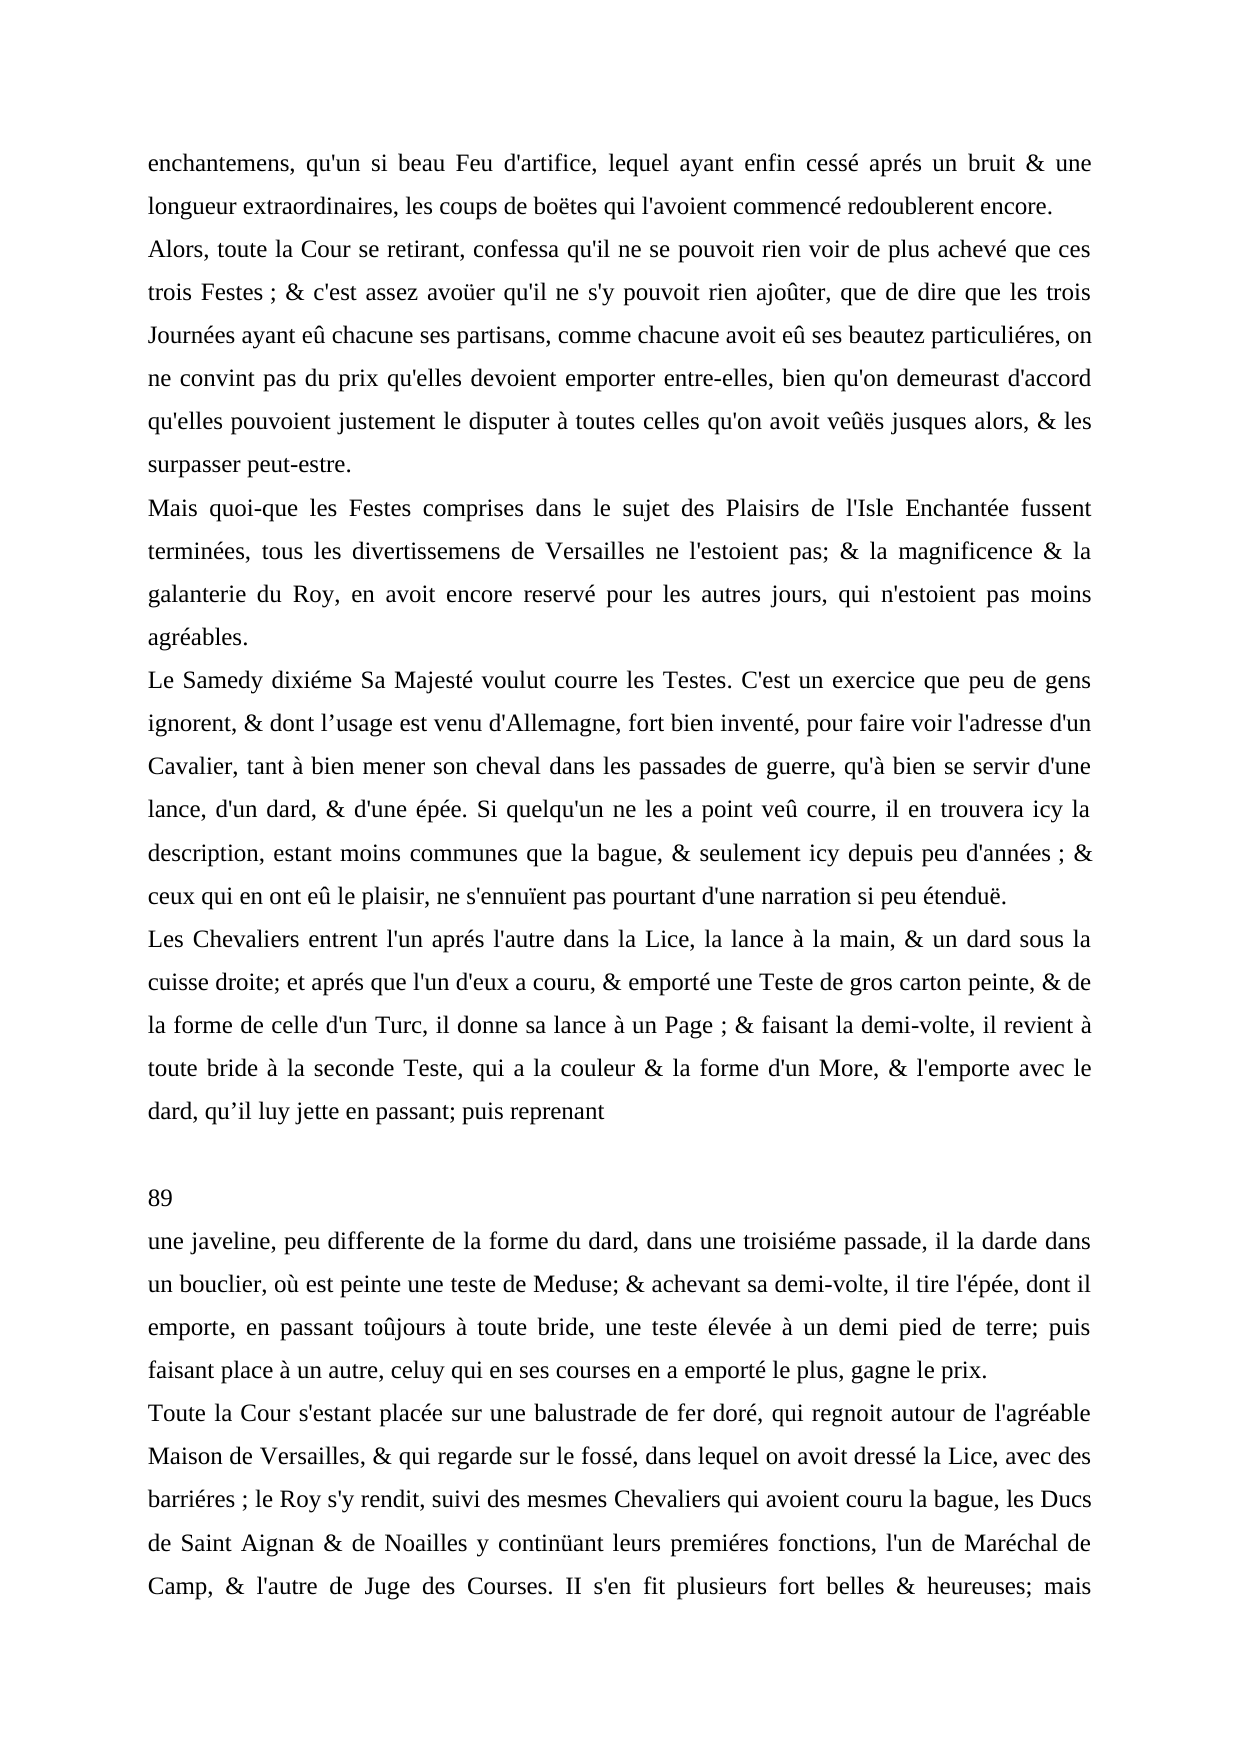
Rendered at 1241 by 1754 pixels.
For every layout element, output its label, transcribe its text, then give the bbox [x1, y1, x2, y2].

text 89 [148, 1183, 1093, 1211]
text Toute la Cour s'estant placée sur une balustrade de fer doré, qui regnoit autour de l'agréable Maison de Versailles, & qui regarde sur le fossé, dans lequel on avoit dressé la Lice, avec des barriéres ; le Roy s'y rendit, suivi des mesmes Chevaliers qui avoient couru la bague, les Ducs de Saint Aignan & de Noailles y continüant leurs premiéres fonctions, l'un de Maréchal de Camp, & l'autre de Juge des Courses. II s'en fit plusieurs fort belles & heureuses; mais [148, 1398, 1093, 1599]
text Le Samedy dixiéme Sa Majesté voulut courre les Testes. C'est un exercice que peu de gens ignorent, & dont l’usage est venu d'Allemagne, fort bien inventé, pour faire voir l'adresse d'un Cavalier, tant à bien mener son cheval dans les passades de guerre, qu'à bien se servir d'une lance, d'un dard, & d'une épée. Si quelqu'un ne les a point veû courre, il en trouvera icy la description, estant moins communes que la bague, & seulement icy depuis peu d'années ; & ceux qui en ont eû le plaisir, ne s'ennuïent pas pourtant d'une narration si peu étenduë. [148, 665, 1093, 909]
text Les Chevaliers entrent l'un aprés l'autre dans la Lice, la lance à la main, & un dard sous la cuisse droite; et aprés que l'un d'eux a couru, & emporté une Teste de gros carton peinte, & de la forme de celle d'un Turc, il donne sa lance à un Page ; & faisant la demi-volte, il revient à toute bride à la seconde Teste, qui a la couleur & la forme d'un More, & l'emporte avec le dard, qu’il luy jette en passant; puis reprenant [148, 924, 1093, 1125]
text enchantemens, qu'un si beau Feu d'artifice, lequel ayant enfin cessé aprés un bruit & une longueur extraordinaires, les coups de boëtes qui l'avoient commencé redoublerent encore. [148, 148, 1093, 219]
text Alors, toute la Cour se retirant, confessa qu'il ne se pouvoit rien voir de plus achevé que ces trois Festes ; & c'est assez avoüer qu'il ne s'y pouvoit rien ajoûter, que de dire que les trois Journées ayant eû chacune ses partisans, comme chacune avoit eû ses beautez particuliéres, on ne convint pas du prix qu'elles devoient emporter entre-elles, bien qu'on demeurast d'accord qu'elles pouvoient justement le disputer à toutes celles qu'on avoit veûës jusques alors, & les surpasser peut-estre. [148, 234, 1093, 478]
text une javeline, peu differente de la forme du dard, dans une troisiéme passade, il la darde dans un bouclier, où est peinte une teste de Meduse; & achevant sa demi-volte, il tire l'épée, dont il emporte, en passant toûjours à toute bride, une teste élevée à un demi pied de terre; puis faisant place à un autre, celuy qui en ses courses en a emporté le plus, gagne le prix. [148, 1226, 1093, 1384]
text Mais quoi-que les Festes comprises dans le sujet des Plaisirs de l'Isle Enchantée fussent terminées, tous les divertissemens de Versailles ne l'estoient pas; & la magnificence & la galanterie du Roy, en avoit encore reservé pour les autres jours, qui n'estoient pas moins agréables. [148, 493, 1093, 651]
